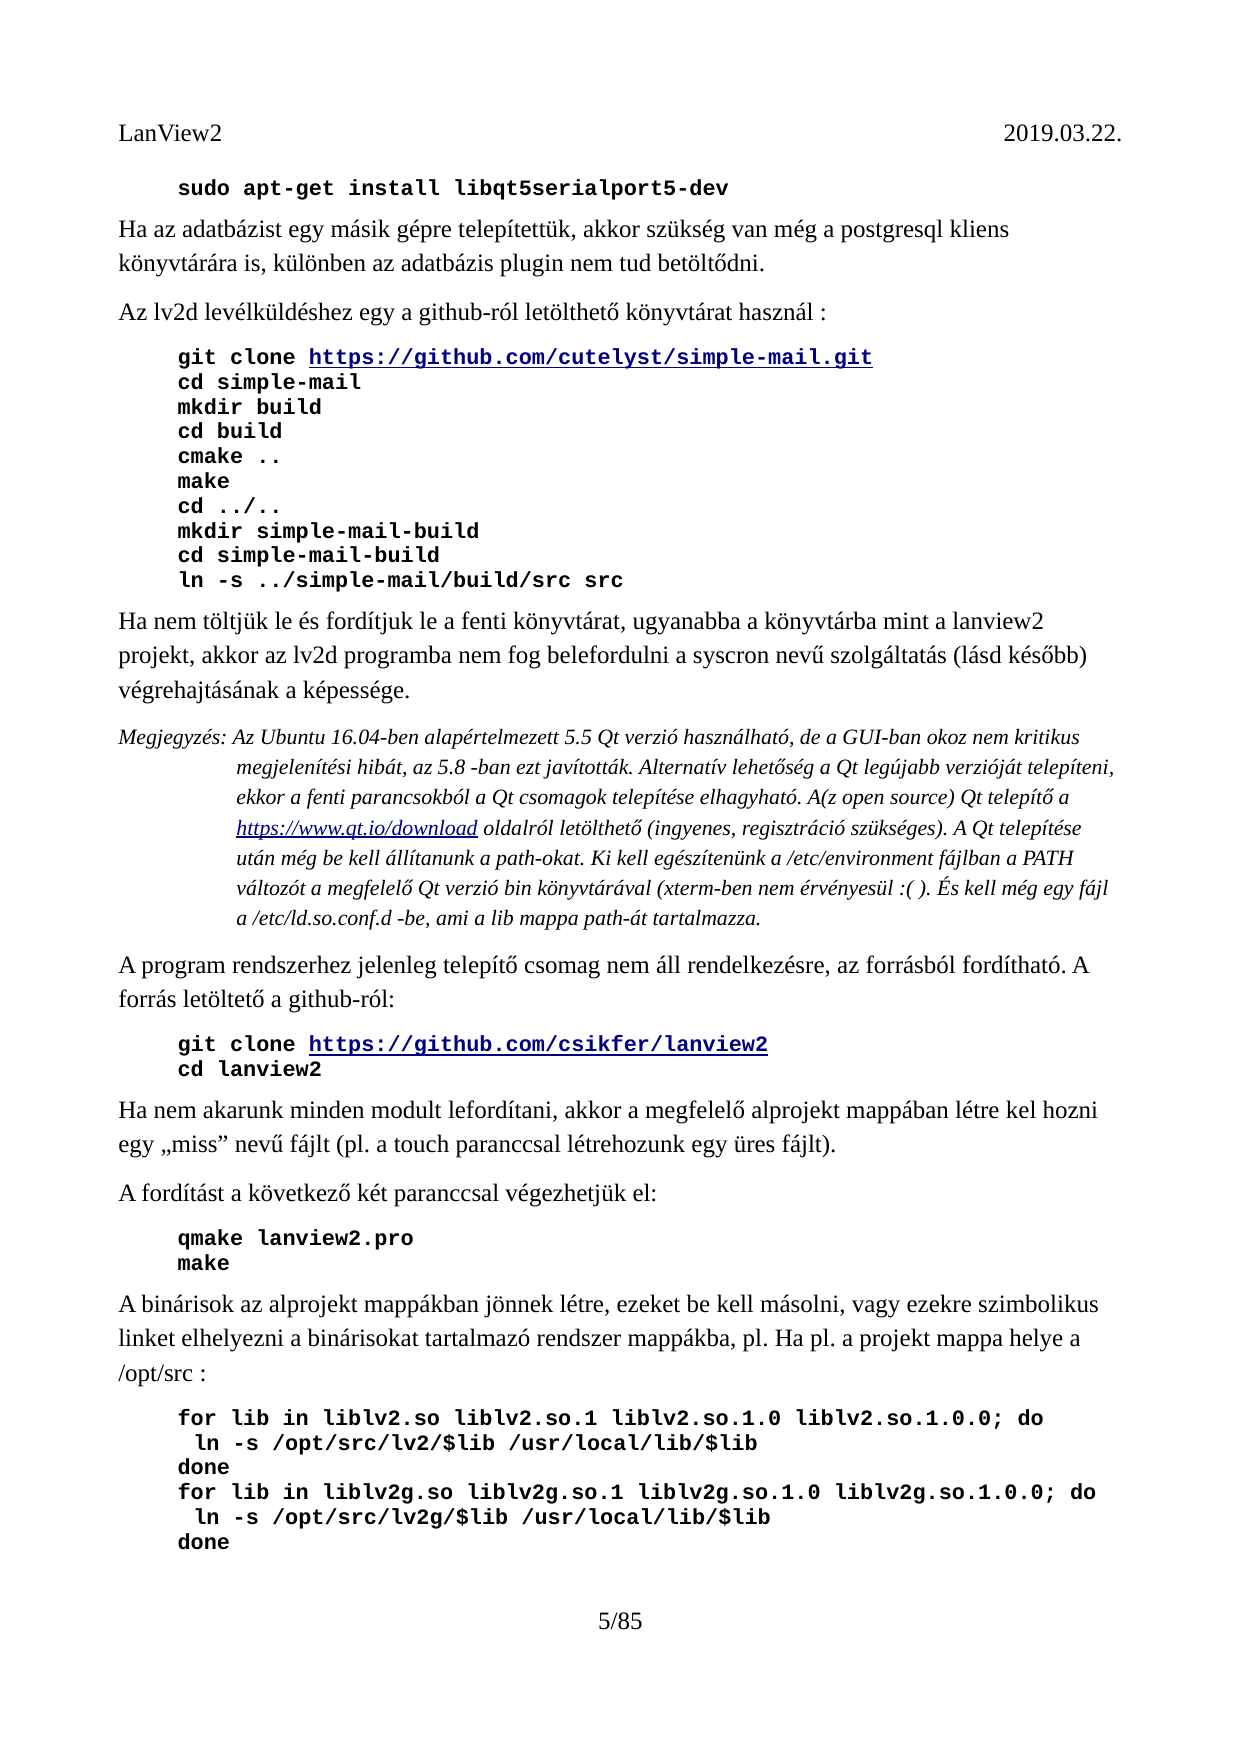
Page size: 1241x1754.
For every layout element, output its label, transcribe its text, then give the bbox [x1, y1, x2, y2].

text sudo apt-get install libqt5serialport5-dev [177, 177, 1122, 202]
text git clone https://github.com/cutelyst/simple-mail.git cd simple-mail mkdir build cd build cmake .. make cd ../.. mkdir simple-mail-build cd simple-mail-build ln -s ../simple-mail/build/src src [177, 346, 1122, 594]
text A binárisok az alprojekt mappákban jönnek létre, ezeket be kell másolni, vagy ezekre szimbolikus linket elhelyezni a binárisokat tartalmazó rendszer mappákba, pl. Ha pl. a projekt mappa helye a /opt/src : [118, 1289, 1122, 1387]
text Megjegyzés: Az Ubuntu 16.04-ben alapértelmezett 5.5 Qt verzió használható, de a GUI-ban okoz nem kritikus megjelenítési hibát, az 5.8 -ban ezt javították. Alternatív lehetőség a Qt legújabb verzióját telepíteni, ekkor a fenti parancsokból a Qt csomagok telepítése elhagyható. A(z open source) Qt telepítő a https://www.qt.io/download oldalról letölthető (ingyenes, regisztráció szükséges). A Qt telepítése után még be kell állítanunk a path-okat. Ki kell egészítenünk a /etc/environment fájlban a PATH változót a megfelelő Qt verzió bin könyvtárával (xterm-ben nem érvényesül :( ). És kell még egy fájl a /etc/ld.so.conf.d -be, ami a lib mappa path-át tartalmazza. [118, 724, 1122, 930]
text for lib in liblv2g.so liblv2g.so.1 liblv2g.so.1.0 liblv2g.so.1.0.0; do ln -s /opt/src/lv2g/$lib /usr/local/lib/$lib done [177, 1481, 1122, 1556]
text Ha nem töltjük le és fordítjuk le a fenti könyvtárat, ugyanabba a könyvtárba mint a lanview2 projekt, akkor az lv2d programba nem fog belefordulni a syscron nevű szolgáltatás (lásd később) végrehajtásának a képessége. [118, 606, 1122, 704]
text for lib in liblv2.so liblv2.so.1 liblv2.so.1.0 liblv2.so.1.0.0; do ln -s /opt/src/lv2/$lib /usr/local/lib/$lib done [177, 1407, 1122, 1481]
text qmake lanview2.pro make [177, 1227, 1122, 1277]
text A fordítást a következő két paranccsal végezhetjük el: [118, 1178, 1122, 1207]
text Az lv2d levélküldéshez egy a github-ról letölthető könyvtárat használ : [118, 297, 1122, 326]
text Ha nem akarunk minden modult lefordítani, akkor a megfelelő alprojekt mappában létre kel hozni egy „miss” nevű fájlt (pl. a touch paranccsal létrehozunk egy üres fájlt). [118, 1095, 1122, 1158]
text A program rendszerhez jelenleg telepítő csomag nem áll rendelkezésre, az forrásból fordítható. A forrás letöltető a github-ról: [118, 950, 1122, 1013]
text Ha az adatbázist egy másik gépre telepítettük, akkor szükség van még a postgresql kliens könyvtárára is, különben az adatbázis plugin nem tud betöltődni. [118, 214, 1122, 277]
text git clone https://github.com/csikfer/lanview2 cd lanview2 [177, 1033, 1122, 1083]
